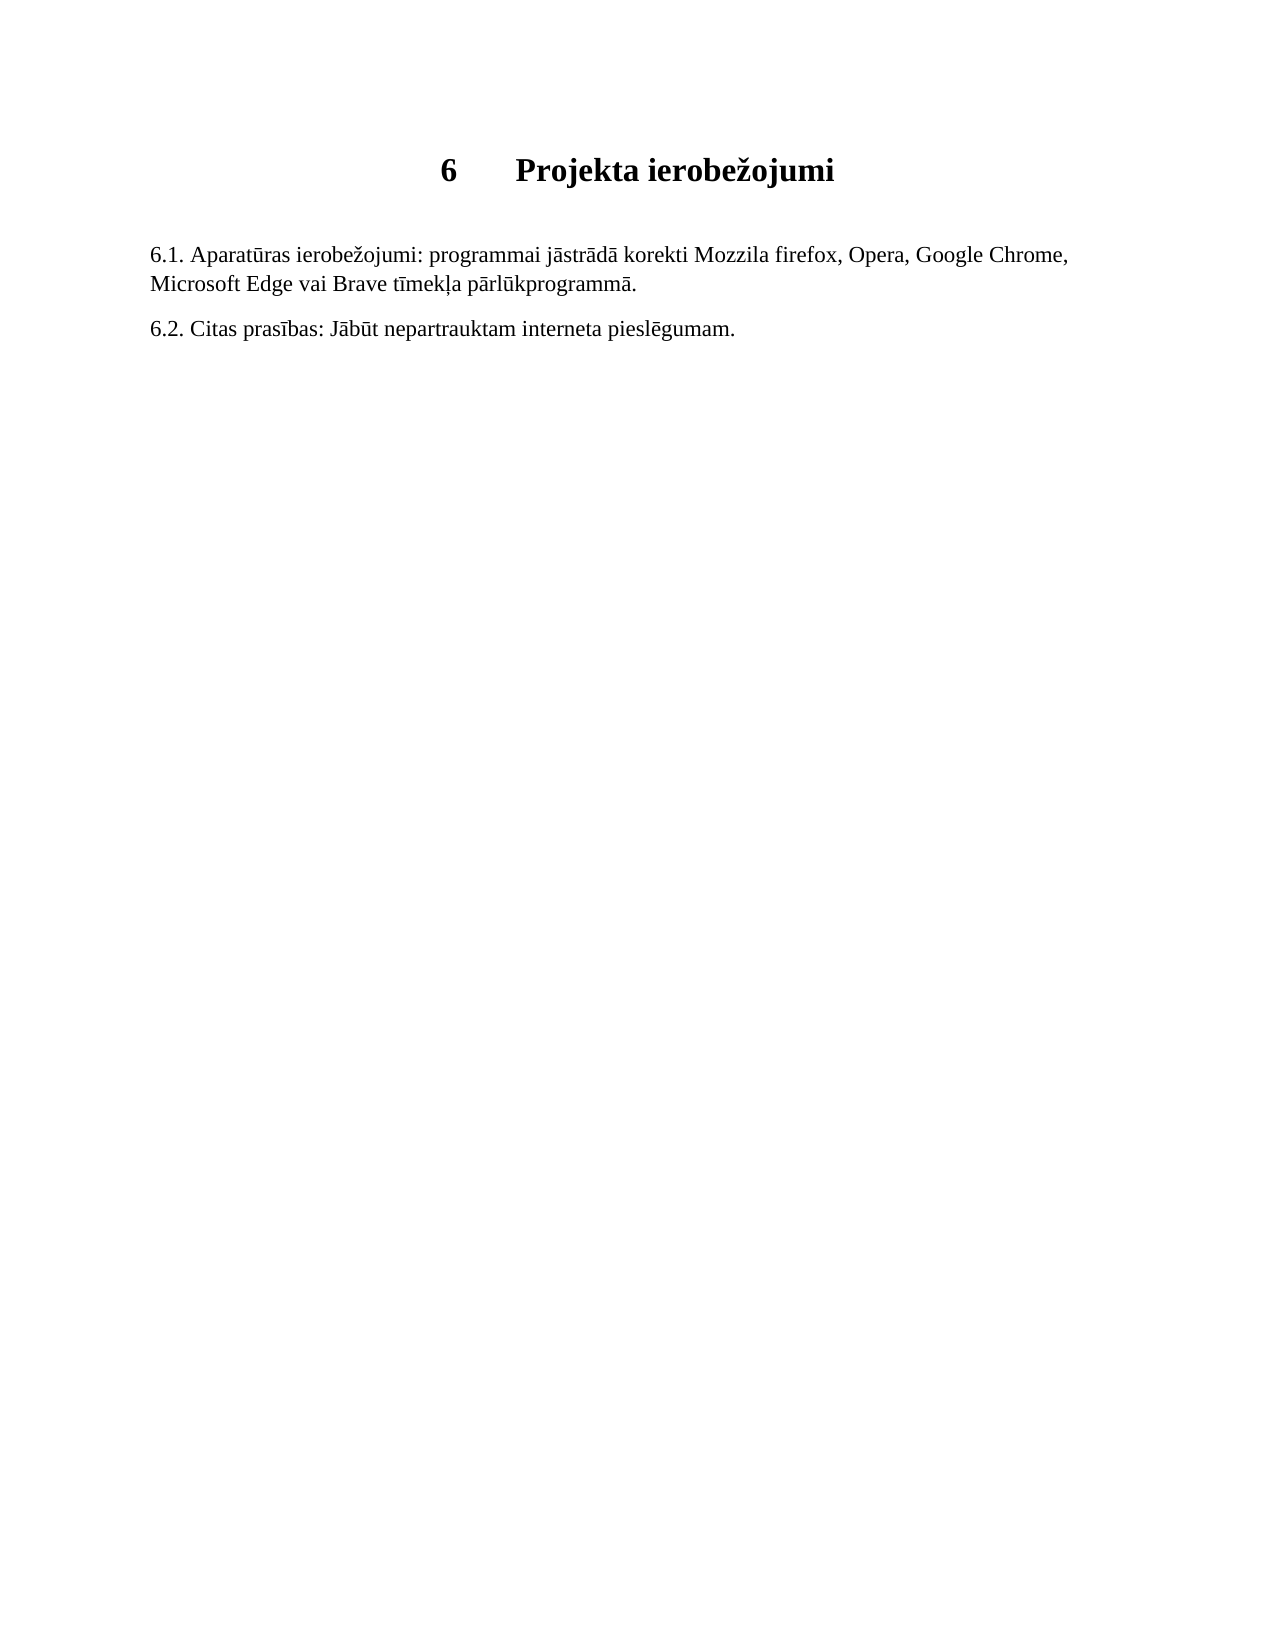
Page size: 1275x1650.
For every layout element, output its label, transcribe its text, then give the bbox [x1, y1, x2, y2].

text 6.2. Citas prasības: Jābūt nepartrauktam interneta pieslēgumam. [150, 315, 1125, 341]
text 6.1. Aparatūras ierobežojumi: programmai jāstrādā korekti Mozzila firefox, Opera, Google Chrome, Microsoft Edge vai Brave tīmekļa pārlūkprogrammā. [150, 241, 1125, 296]
subtitle Projekta ierobežojumi [150, 150, 1125, 188]
